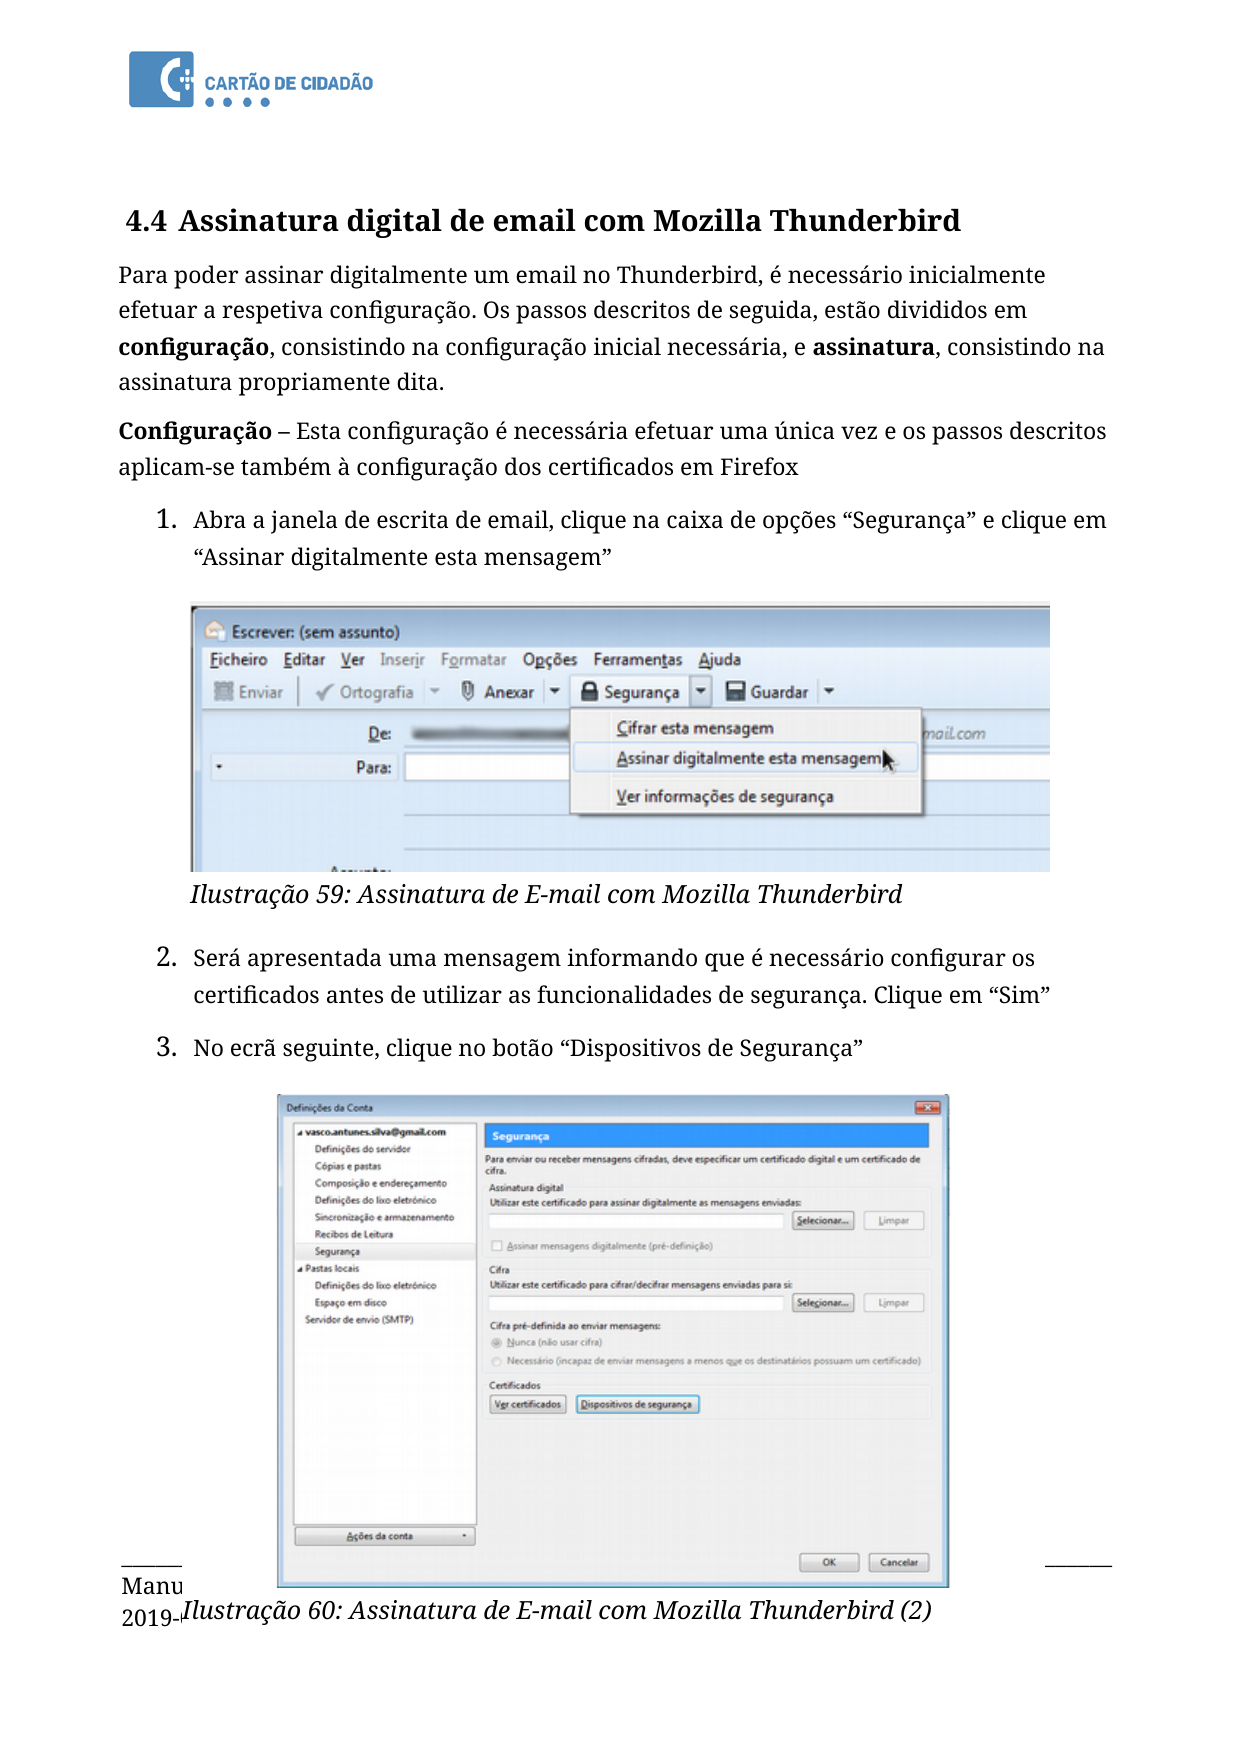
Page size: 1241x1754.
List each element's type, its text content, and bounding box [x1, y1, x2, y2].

picture [276, 1094, 951, 1588]
list [182, 1082, 1045, 1094]
text Para poder assinar digitalmente um email no Thunderbird, é necessário inicialmente efetuar a respetiva configuração. Os passos descritos de seguida, estão divididos em configuração, consistindo na configuração inicial necessária, e assinatura, consistindo na assinatura propriamente dita. [118, 258, 1122, 398]
subtitle Assinatura digital de email com Mozilla Thunderbird [118, 200, 1122, 240]
list [182, 1627, 1045, 1645]
list No ecrã seguinte, clique no botão “Dispositivos de Segurança” [156, 1028, 1122, 1064]
picture [190, 601, 1050, 872]
list Será apresentada uma mensagem informando que é necessário configurar os certificados antes de utilizar as funcionalidades de segurança. Clique em “Sim” [156, 877, 1122, 1011]
list Ilustração 58: Assinatura de E-mail com Mozilla Thunderbird [190, 872, 1050, 911]
text Configuração – Esta configuração é necessária efetuar uma única vez e os passos descritos aplicam-se também à configuração dos certificados em Firefox [118, 415, 1122, 482]
list Abra a janela de escrita de email, clique na caixa de opções “Segurança” e clique em “Assinar digitalmente esta mensagem” [156, 499, 1122, 572]
list Ilustração 59: Assinatura de E-mail com Mozilla Thunderbird (2) [182, 1571, 1045, 1627]
picture [127, 45, 420, 115]
